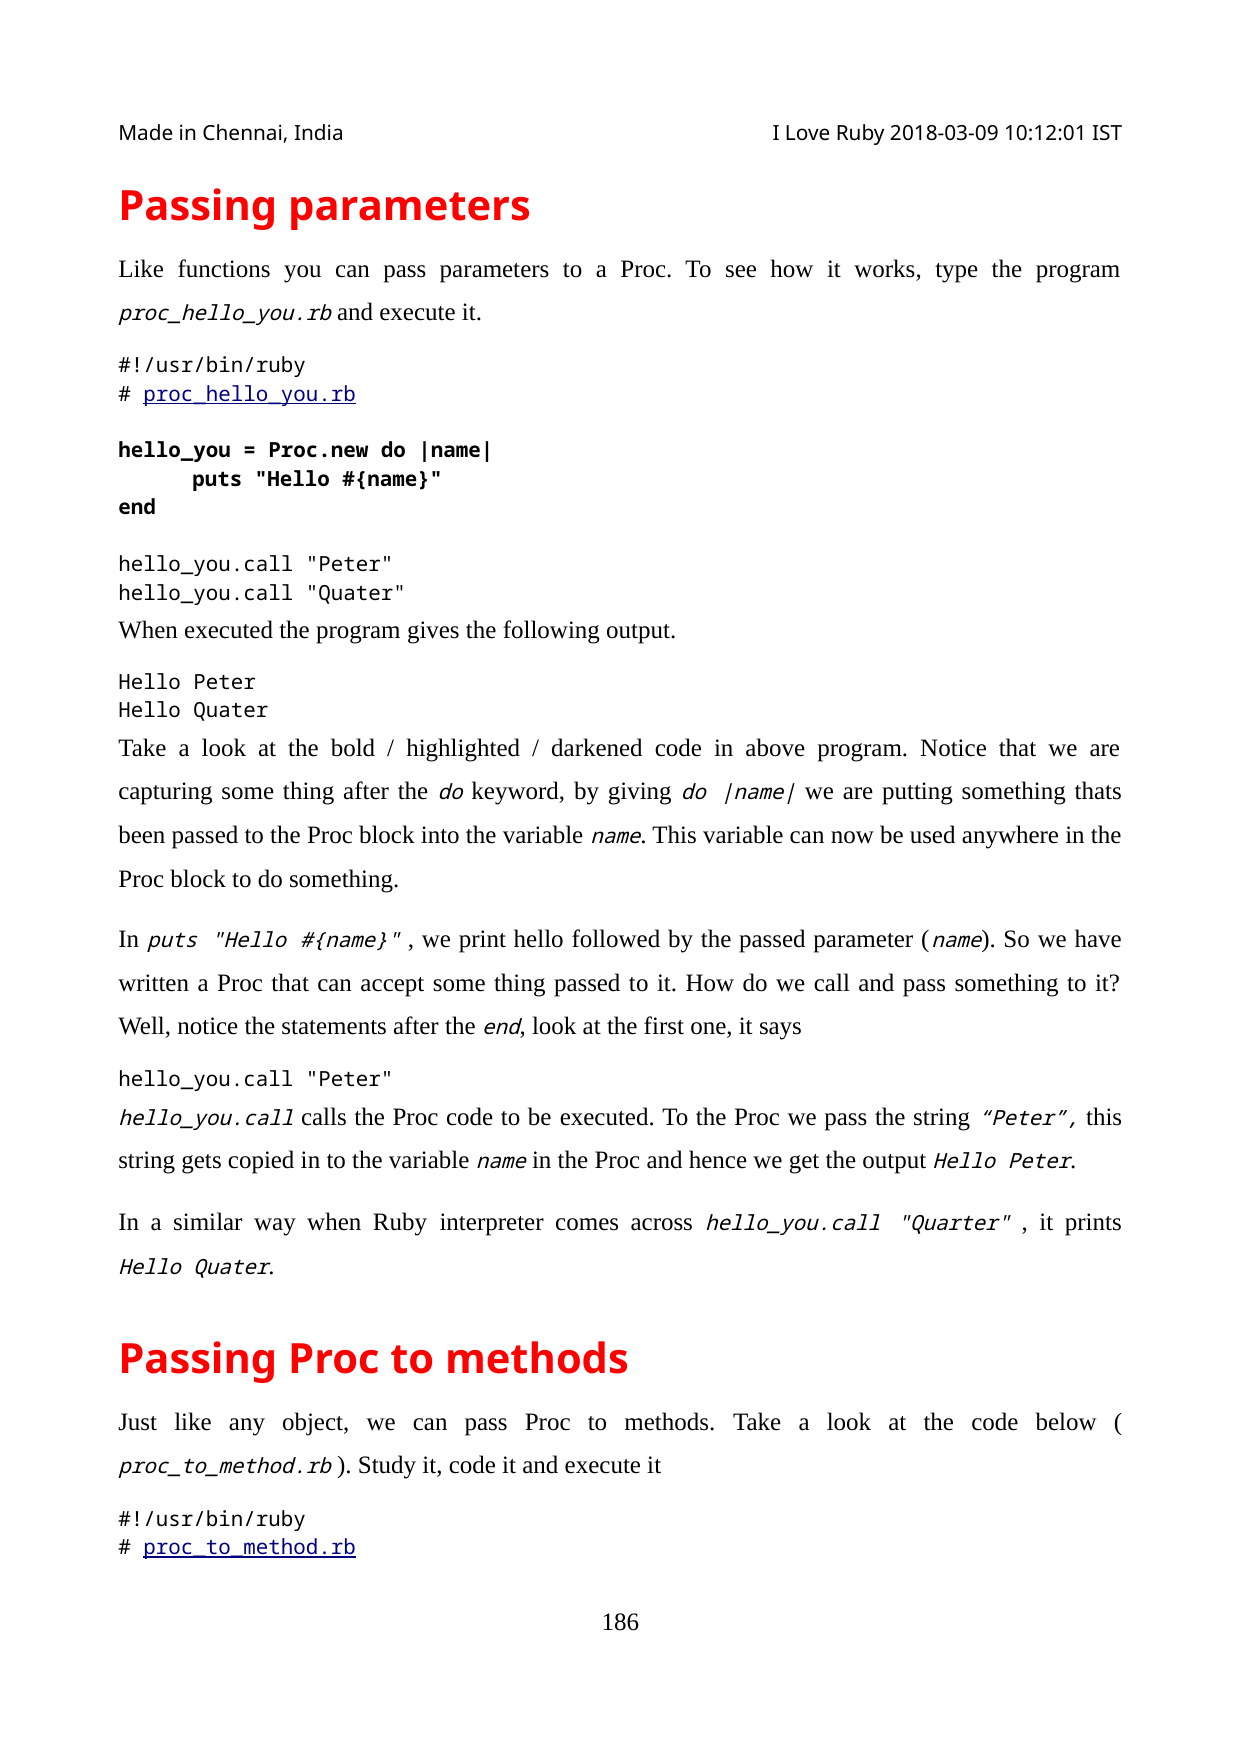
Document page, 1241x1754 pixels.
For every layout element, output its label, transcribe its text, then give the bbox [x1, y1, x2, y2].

text # proc_to_method.rb [118, 1532, 1122, 1561]
text hello_you.call "Peter" [118, 549, 1122, 578]
subtitle Passing parameters [118, 176, 1122, 233]
text Hello Peter [118, 667, 1122, 696]
text hello_you.call "Quater" [118, 578, 1122, 606]
text In a similar way when Ruby interpreter comes across hello_you.call "Quarter" , it prints Hello Quater. [118, 1207, 1122, 1281]
text Hello Quater [118, 696, 1122, 724]
text # proc_hello_you.rb [118, 379, 1122, 407]
text Just like any object, we can pass Proc to methods. Take a look at the code below ( proc_to_method.rb ). Study it, code it and execute it [118, 1407, 1122, 1480]
text #!/usr/bin/ruby [118, 350, 1122, 379]
text hello_you = Proc.new do |name| [118, 436, 1122, 464]
text In puts "Hello #{name}" , we print hello followed by the passed parameter (name). So we have written a Proc that can accept some thing passed to it. How do we call and pass something to it? Well, notice the statements after the end, look at the first one, it says [118, 924, 1122, 1041]
text hello_you.call "Peter" [118, 1064, 1122, 1093]
text #!/usr/bin/ruby [118, 1504, 1122, 1532]
text Take a look at the bold / highlighted / darkened code in above program. Notice that we are capturing some thing after the do keyword, by giving do |name| we are putting something thats been passed to the Proc block into the variable name. This variable can now be used anywhere in the Proc block to do something. [118, 733, 1122, 892]
text Like functions you can pass parameters to a Proc. To see how it works, type the program proc_hello_you.rb and execute it. [118, 254, 1122, 327]
text puts "Hello #{name}" [118, 464, 1122, 492]
text When executed the program gives the following output. [118, 615, 1122, 644]
text hello_you.call calls the Proc code to be executed. To the Proc we pass the string “Peter”, this string gets copied in to the variable name in the Proc and hence we get the output Hello Peter. [118, 1102, 1122, 1175]
subtitle Passing Proc to methods [118, 1329, 1122, 1386]
text end [118, 492, 1122, 521]
